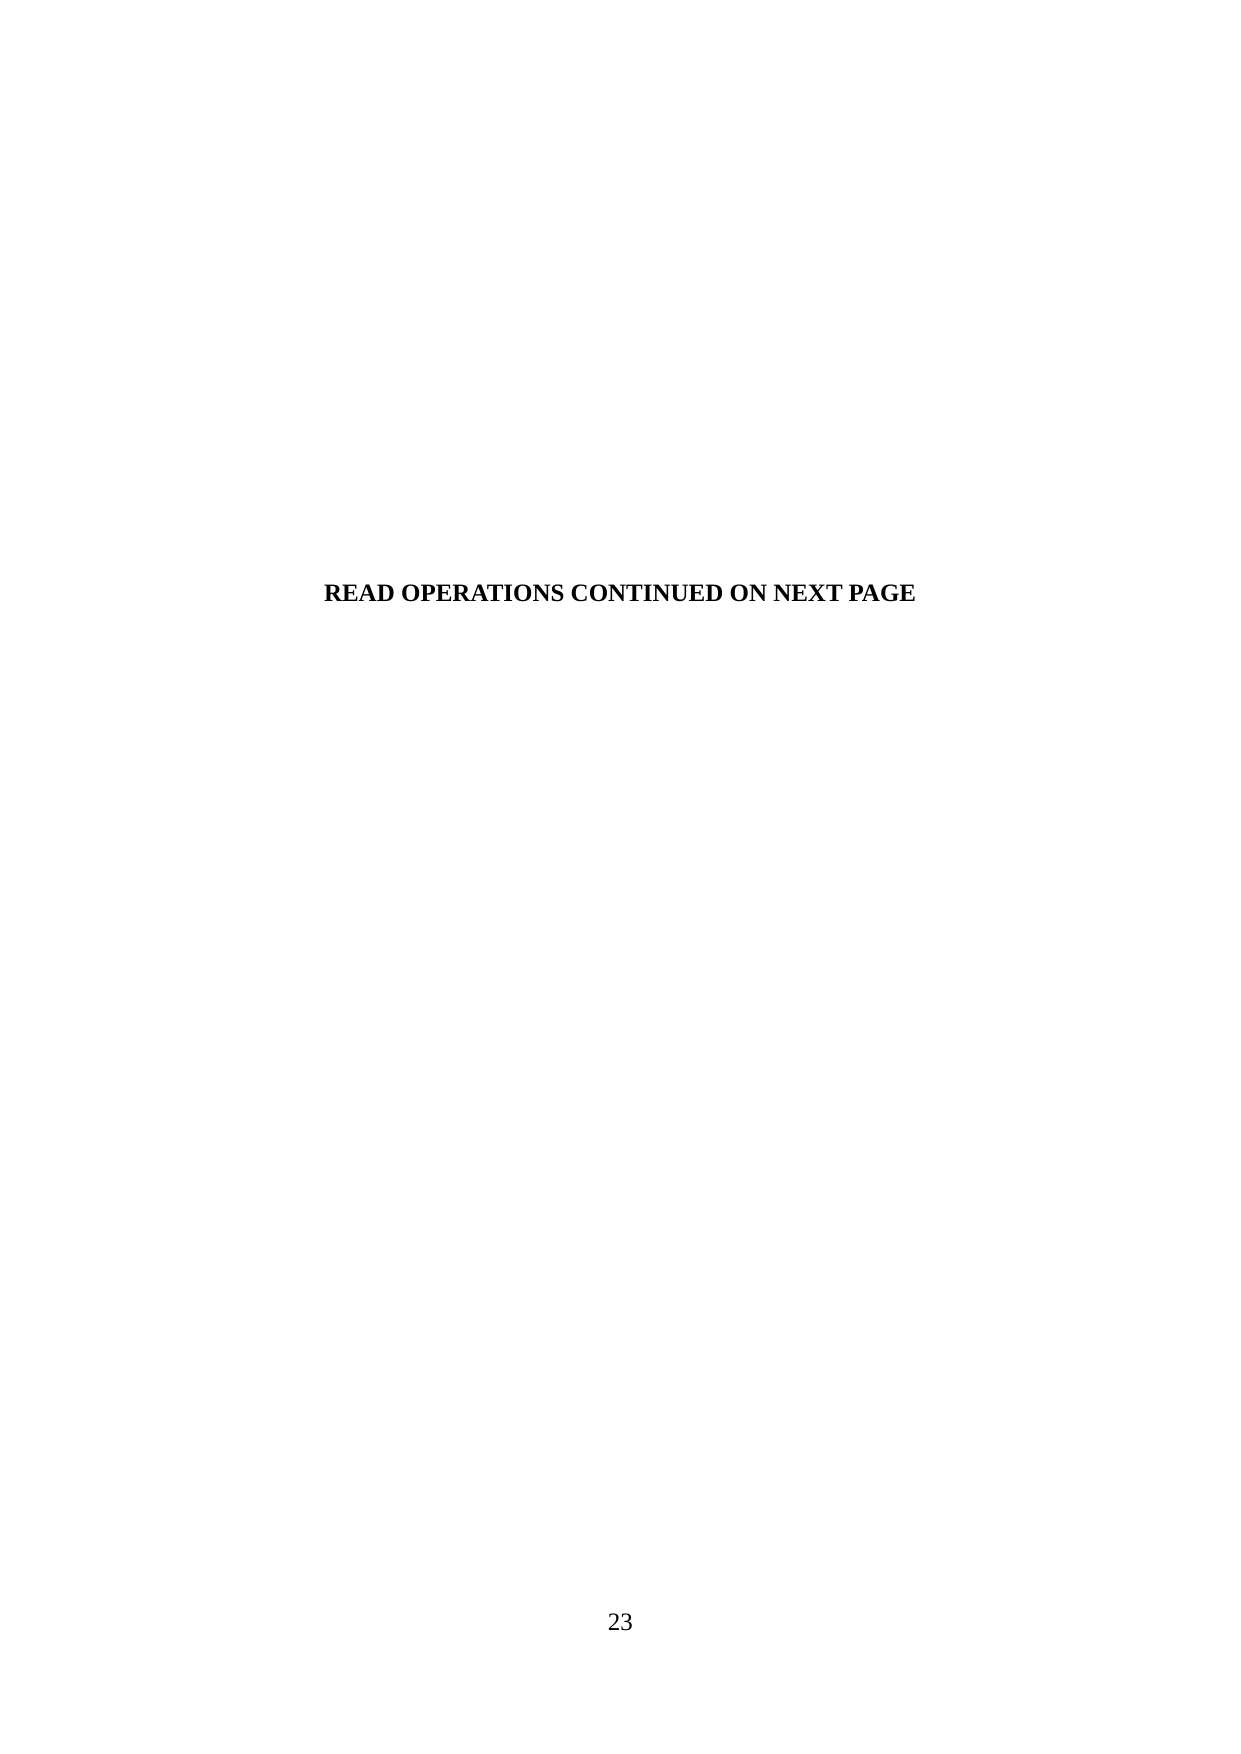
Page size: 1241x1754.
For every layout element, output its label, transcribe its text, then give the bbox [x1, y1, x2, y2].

text READ OPERATIONS CONTINUED ON NEXT PAGE [118, 578, 1122, 607]
